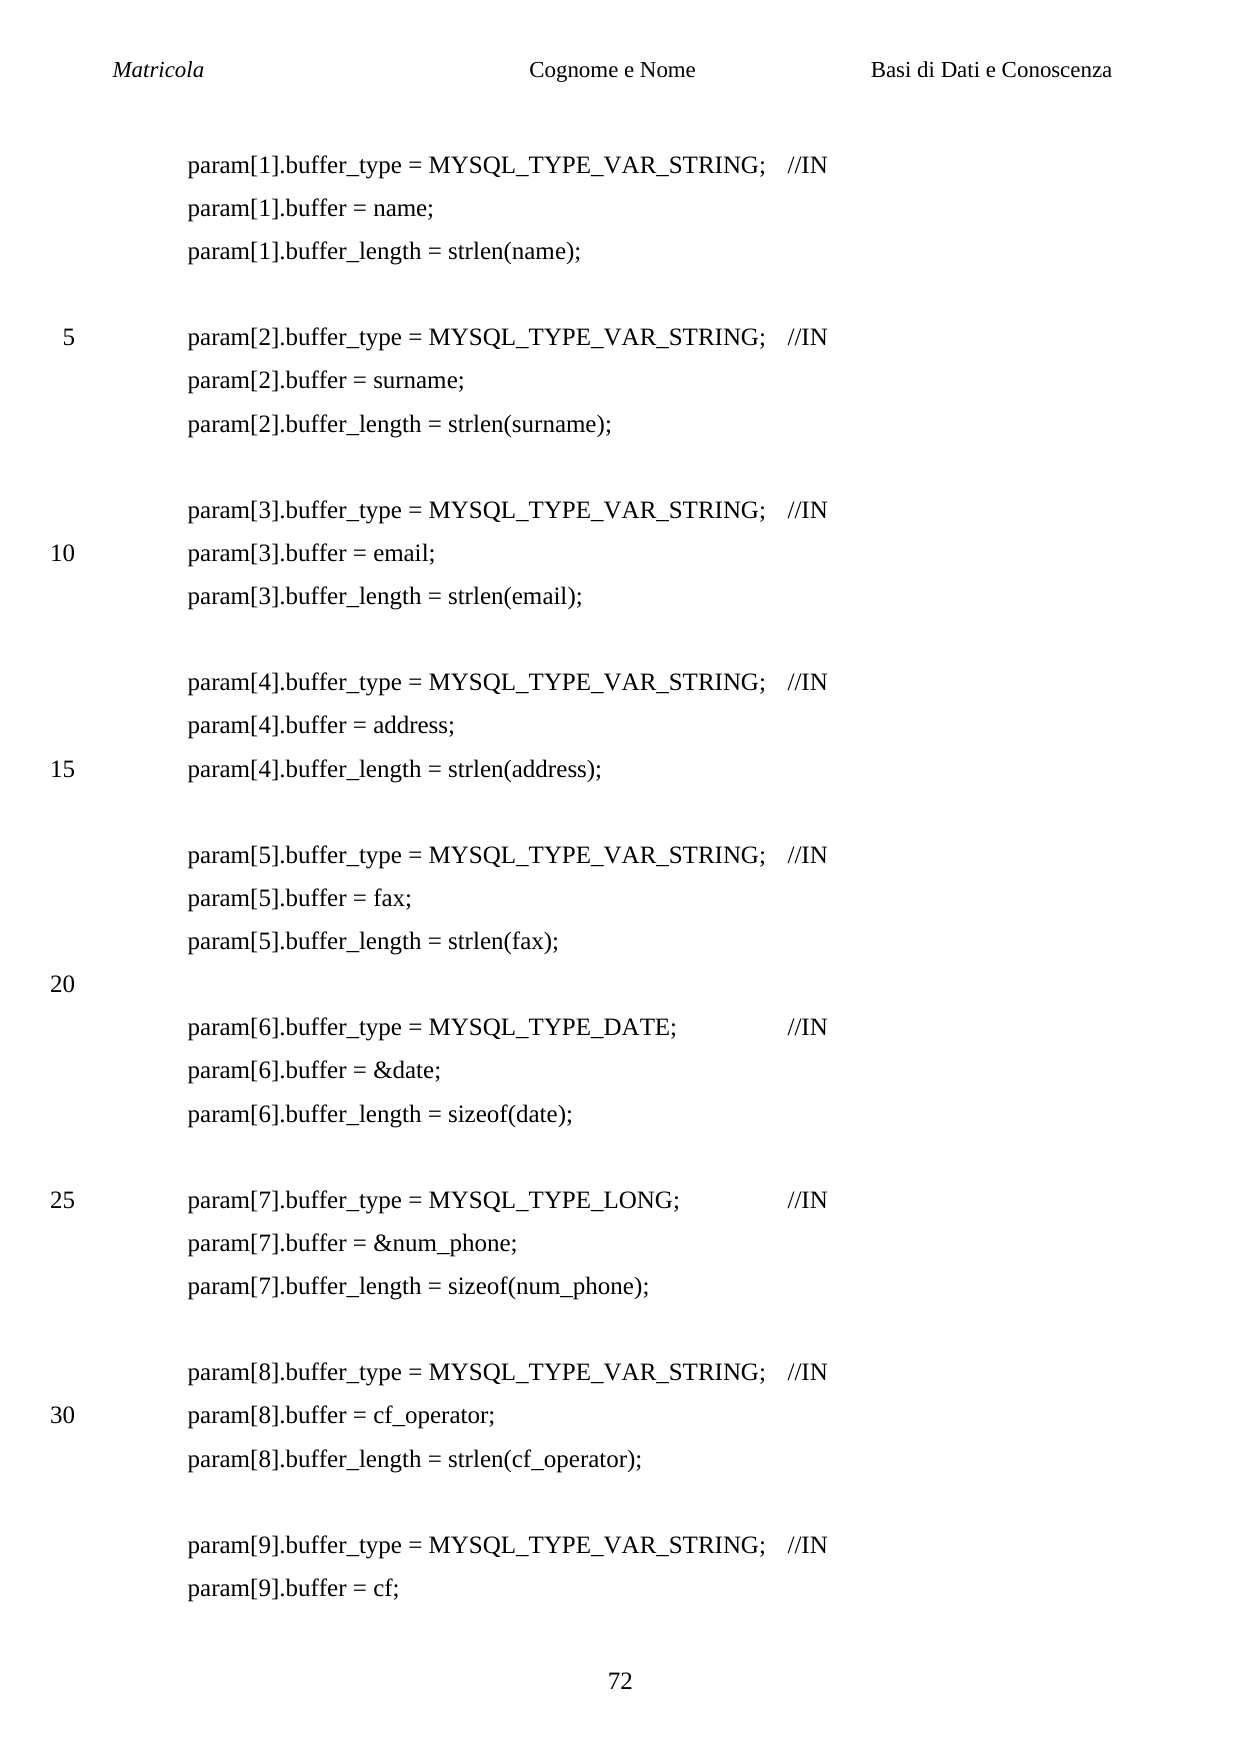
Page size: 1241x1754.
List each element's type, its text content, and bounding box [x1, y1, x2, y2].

text param[5].buffer_length = strlen(fax); [112, 926, 1128, 955]
text param[8].buffer_type = MYSQL_TYPE_VAR_STRING; //IN [112, 1357, 1128, 1386]
text param[3].buffer_type = MYSQL_TYPE_VAR_STRING; //IN [112, 495, 1128, 524]
text param[5].buffer_type = MYSQL_TYPE_VAR_STRING; //IN [112, 840, 1128, 869]
text param[4].buffer_length = strlen(address); [112, 754, 1128, 782]
text param[8].buffer_length = strlen(cf_operator); [112, 1444, 1128, 1472]
text param[4].buffer = address; [112, 711, 1128, 739]
text param[1].buffer_length = strlen(name); [112, 236, 1128, 265]
text param[6].buffer_type = MYSQL_TYPE_DATE; //IN [112, 1012, 1128, 1041]
text param[7].buffer = &num_phone; [112, 1228, 1128, 1257]
text param[8].buffer = cf_operator; [112, 1401, 1128, 1429]
text param[2].buffer_length = strlen(surname); [112, 409, 1128, 437]
text param[2].buffer_type = MYSQL_TYPE_VAR_STRING; //IN [112, 322, 1128, 351]
text param[4].buffer_type = MYSQL_TYPE_VAR_STRING; //IN [112, 667, 1128, 696]
text param[7].buffer_length = sizeof(num_phone); [112, 1271, 1128, 1300]
text param[9].buffer = cf; [112, 1573, 1128, 1602]
text param[5].buffer = fax; [112, 883, 1128, 912]
text param[1].buffer_type = MYSQL_TYPE_VAR_STRING; //IN [112, 150, 1128, 179]
text param[3].buffer = email; [112, 538, 1128, 567]
text param[1].buffer = name; [112, 193, 1128, 222]
text param[9].buffer_type = MYSQL_TYPE_VAR_STRING; //IN [112, 1530, 1128, 1559]
text param[3].buffer_length = strlen(email); [112, 581, 1128, 610]
text param[6].buffer = &date; [112, 1056, 1128, 1084]
text param[2].buffer = surname; [112, 366, 1128, 394]
text param[6].buffer_length = sizeof(date); [112, 1099, 1128, 1127]
text param[7].buffer_type = MYSQL_TYPE_LONG; //IN [112, 1185, 1128, 1214]
